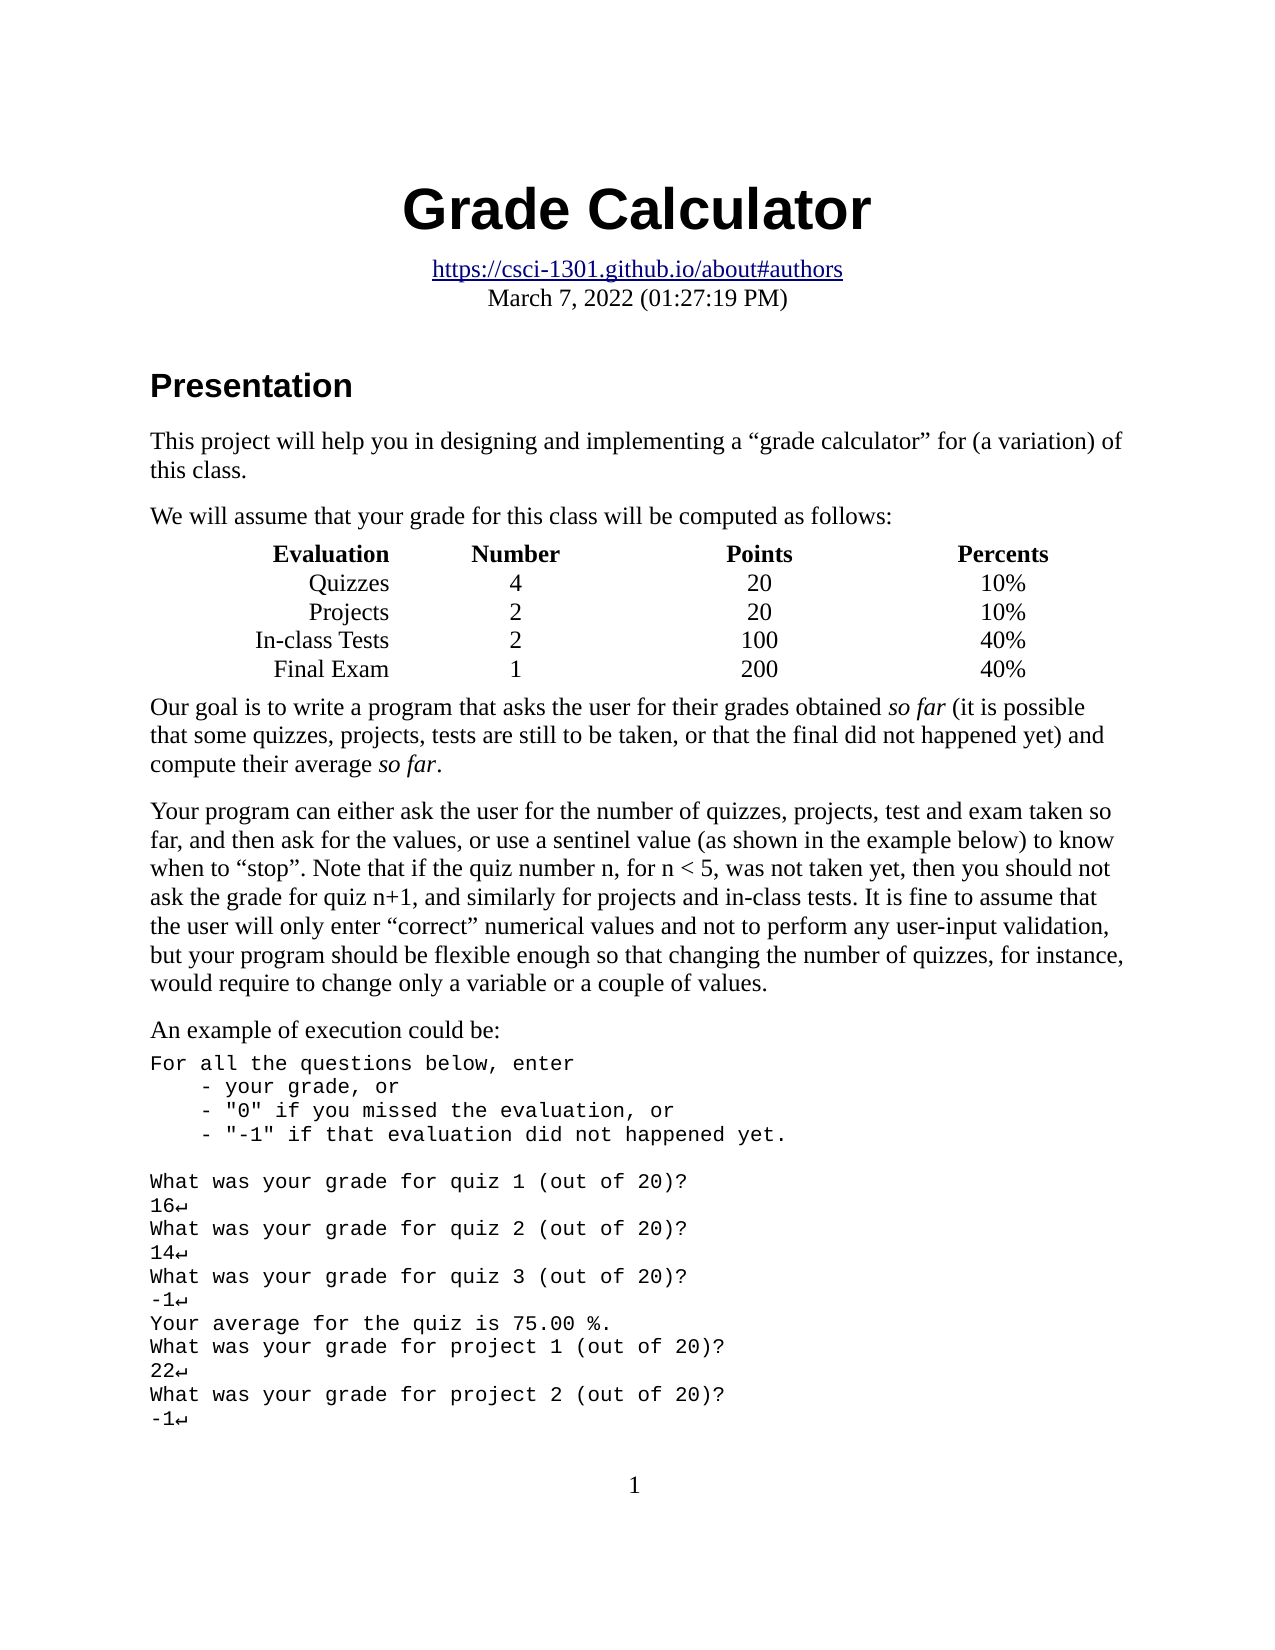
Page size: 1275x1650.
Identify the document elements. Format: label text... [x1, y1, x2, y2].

text An example of execution could be: [150, 1015, 1125, 1044]
text Your program can either ask the user for the number of quizzes, projects, test and exam taken so far, and then ask for the values, or use a sentinel value (as shown in the example below) to know when to “stop”. Note that if the quiz number n, for n < 5, was not taken yet, then you should not ask the grade for quiz n+1, and similarly for projects and in-class tests. It is fine to assume that the user will only enter “correct” numerical values and not to perform any user-input validation, but your program should be flexible enough so that changing the number of quizzes, for instance, would require to change only a variable or a couple of values. [150, 796, 1125, 997]
table_cell Final Exam [150, 654, 394, 683]
text - your grade, or [150, 1076, 1125, 1100]
table_header Evaluation [150, 539, 394, 568]
title Grade Calculator [150, 175, 1125, 242]
table_cell 200 [638, 654, 881, 683]
text What was your grade for quiz 1 (out of 20)? [150, 1171, 1125, 1195]
table_cell In-class Tests [150, 625, 394, 654]
table_cell Quizzes [150, 568, 394, 597]
table_cell 20 [638, 597, 881, 625]
text We will assume that your grade for this class will be computed as follows: [150, 501, 1125, 530]
table_cell 2 [394, 597, 637, 625]
text 22↵ [150, 1360, 1125, 1384]
text - "-1" if that evaluation did not happened yet. [150, 1124, 1125, 1147]
text -1↵ [150, 1289, 1125, 1313]
table_cell 4 [394, 568, 637, 597]
text 16↵ [150, 1195, 1125, 1218]
table_header Points [638, 539, 881, 568]
table_header Number [394, 539, 637, 568]
table_cell Projects [150, 597, 394, 625]
table_cell 10% [881, 568, 1125, 597]
text This project will help you in designing and implementing a “grade calculator” for (a variation) of this class. [150, 426, 1125, 483]
table_cell 2 [394, 625, 637, 654]
table_header Percents [881, 539, 1125, 568]
text What was your grade for project 1 (out of 20)? [150, 1337, 1125, 1360]
text What was your grade for quiz 2 (out of 20)? [150, 1218, 1125, 1242]
text March 7, 2022 (01:27:19 PM) [150, 283, 1125, 312]
text -1↵ [150, 1407, 1125, 1431]
table_cell 10% [881, 597, 1125, 625]
subtitle Presentation [150, 366, 1125, 404]
text - "0" if you missed the evaluation, or [150, 1100, 1125, 1124]
table_cell 1 [394, 654, 637, 683]
text For all the questions below, enter [150, 1053, 1125, 1076]
text What was your grade for project 2 (out of 20)? [150, 1384, 1125, 1407]
table_cell 20 [638, 568, 881, 597]
table_cell 100 [638, 625, 881, 654]
text What was your grade for quiz 3 (out of 20)? [150, 1266, 1125, 1289]
table_cell 40% [881, 654, 1125, 683]
text Your average for the quiz is 75.00 %. [150, 1313, 1125, 1337]
text 14↵ [150, 1242, 1125, 1266]
table_cell 40% [881, 625, 1125, 654]
text https://csci-1301.github.io/about#authors [150, 254, 1125, 283]
text Our goal is to write a program that asks the user for their grades obtained so far (it is possible that some quizzes, projects, tests are still to be taken, or that the final did not happened yet) and compute their average so far. [150, 692, 1125, 778]
